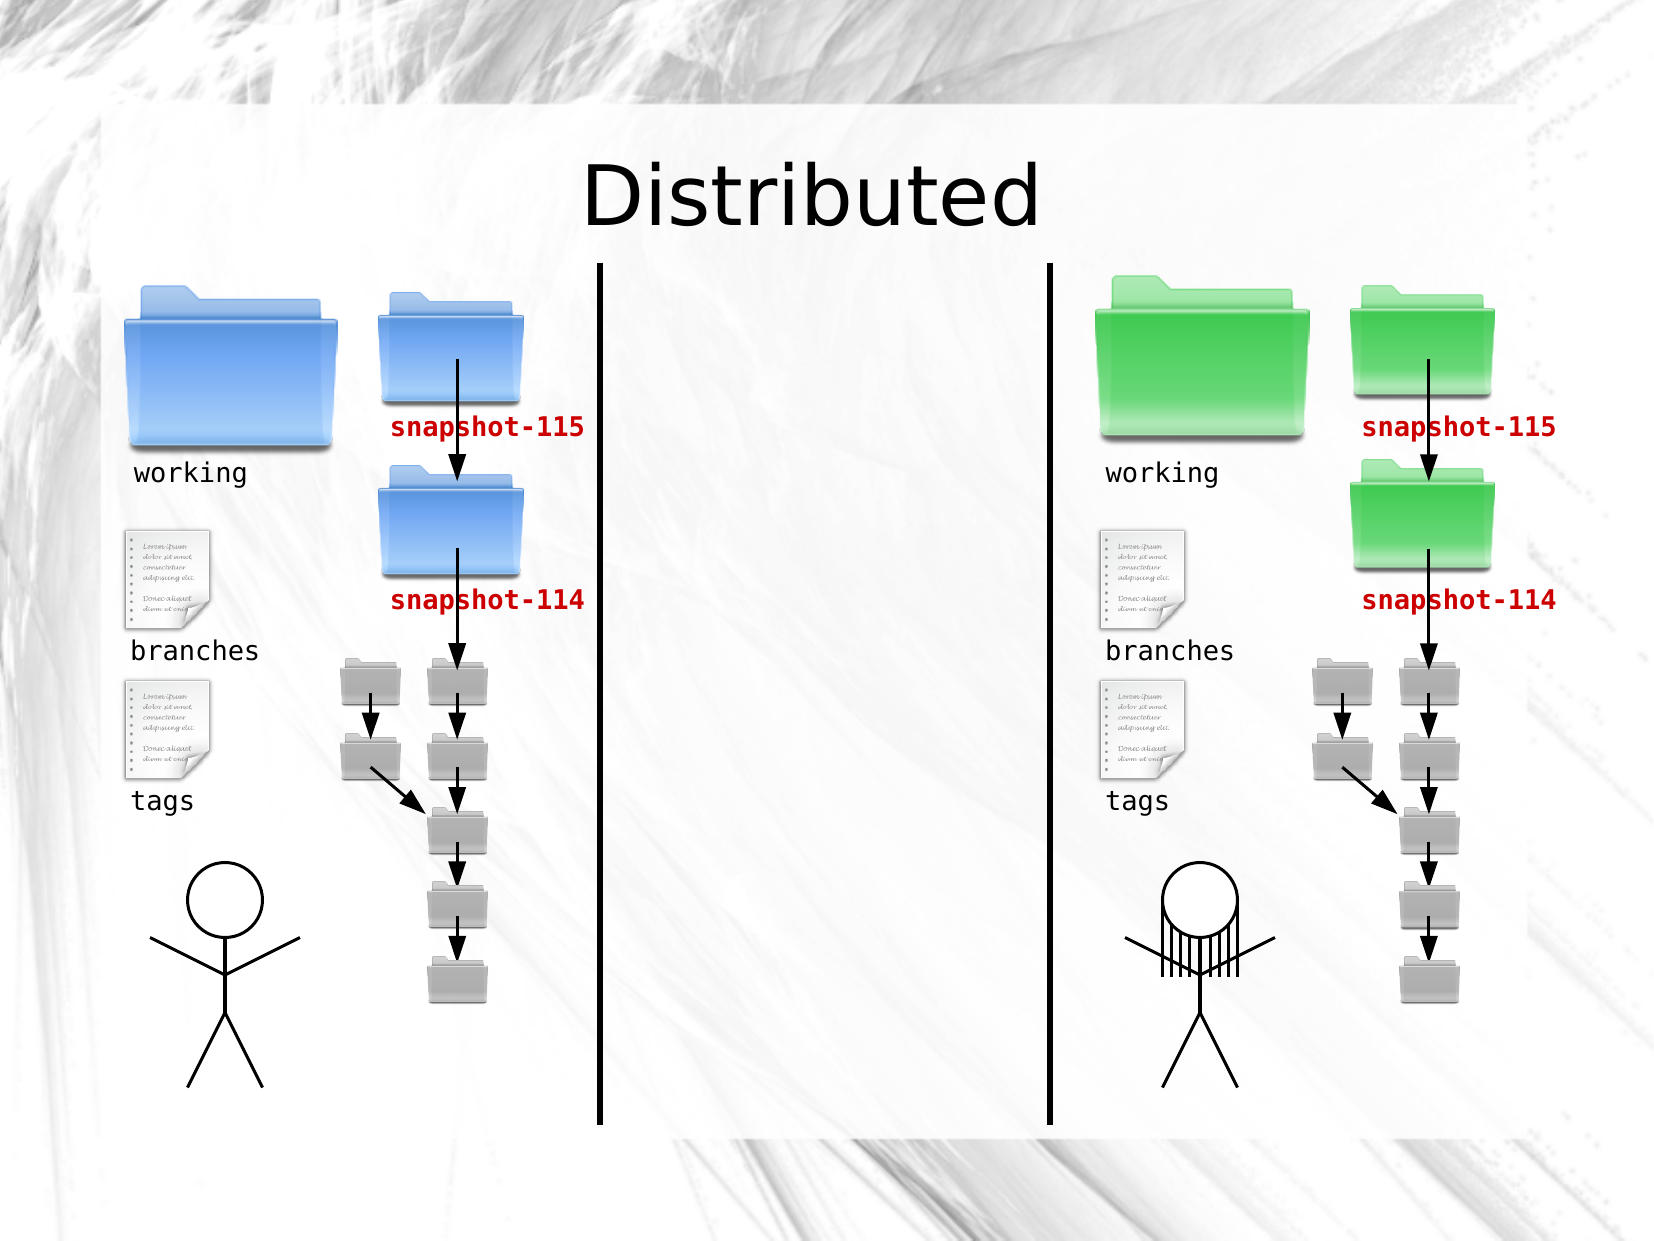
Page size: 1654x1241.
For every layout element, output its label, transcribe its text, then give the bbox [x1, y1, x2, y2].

text_box branches [1090, 627, 1251, 676]
text_box snapshot-114 [459, 577, 600, 624]
text_box snapshot-115 [1430, 403, 1572, 451]
text_box snapshot-114 [1346, 577, 1427, 624]
text_box snapshot-115 [1346, 403, 1427, 451]
text_box snapshot-115 [375, 403, 456, 451]
picture [0, 0, 1654, 1241]
text_box tags [115, 777, 273, 826]
text_box snapshot-115 [459, 403, 600, 451]
text_box snapshot-114 [375, 577, 456, 624]
text_box working [119, 450, 263, 497]
text_box [1162, 862, 1238, 938]
text_box working [1090, 450, 1235, 497]
title Distributed [118, 112, 1506, 281]
text_box branches [115, 627, 276, 676]
text_box tags [1090, 777, 1248, 826]
text_box snapshot-114 [1430, 577, 1572, 624]
